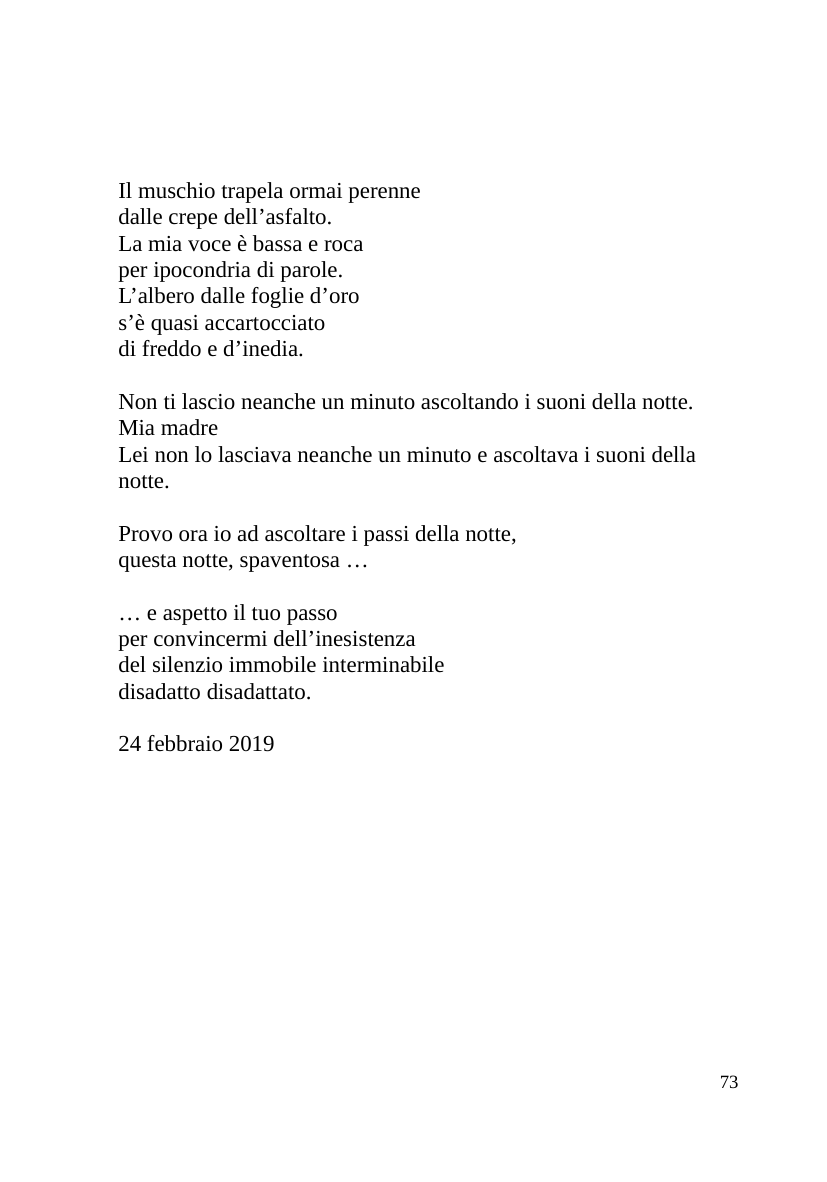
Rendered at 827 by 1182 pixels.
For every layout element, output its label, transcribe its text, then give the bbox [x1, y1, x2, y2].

text L’albero dalle foglie d’oro [118, 282, 738, 309]
text … e aspetto il tuo passo [118, 599, 738, 625]
text del silenzio immobile interminabile [118, 651, 738, 678]
text s’è quasi accartocciato [118, 309, 738, 335]
text Il muschio trapela ormai perenne [118, 177, 738, 203]
text Non ti lascio neanche un minuto ascoltando i suoni della notte. [118, 388, 738, 414]
text La mia voce è bassa e roca [118, 230, 738, 256]
text disadatto disadattato. [118, 678, 738, 704]
text di freddo e d’inedia. [118, 335, 738, 362]
text Mia madre [118, 414, 738, 441]
text questa notte, spaventosa … [118, 546, 738, 572]
text per ipocondria di parole. [118, 256, 738, 282]
text dalle crepe dell’asfalto. [118, 203, 738, 230]
text 24 febbraio 2019 [118, 731, 738, 757]
text Provo ora io ad ascoltare i passi della notte, [118, 520, 738, 546]
text Lei non lo lasciava neanche un minuto e ascoltava i suoni della notte. [118, 441, 738, 493]
text per convincermi dell’inesistenza [118, 625, 738, 651]
